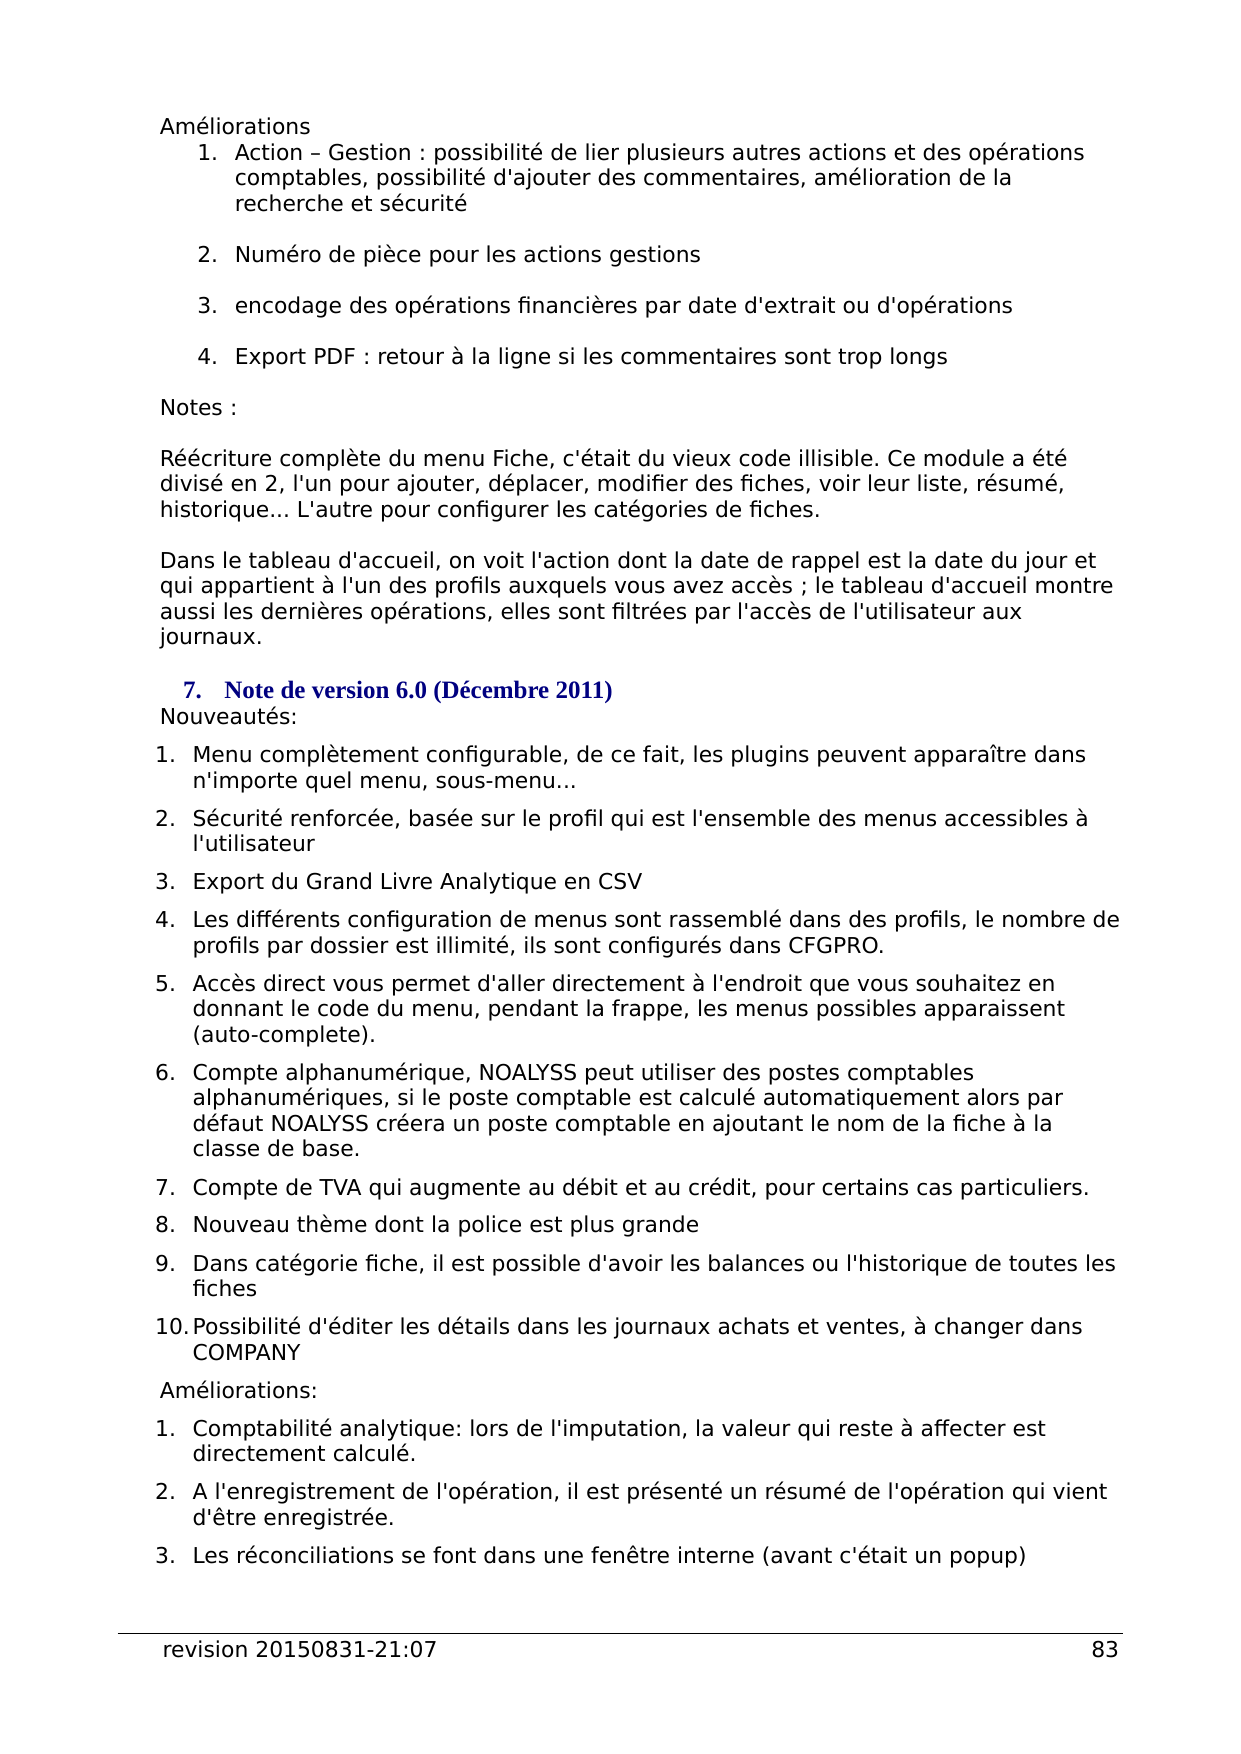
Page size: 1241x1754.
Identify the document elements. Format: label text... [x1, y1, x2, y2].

list Export PDF : retour à la ligne si les commentaires sont trop longs [197, 344, 1123, 369]
list Sécurité renforcée, basée sur le profil qui est l'ensemble des menus accessibles à l'utilisateur [155, 806, 1123, 857]
list Accès direct vous permet d'aller directement à l'endroit que vous souhaitez en donnant le code du menu, pendant la frappe, les menus possibles apparaissent (auto-complete). [155, 971, 1123, 1047]
text Réécriture complète du menu Fiche, c'était du vieux code illisible. Ce module a été divisé en 2, l'un pour ajouter, déplacer, modifier des fiches, voir leur liste, résumé, historique... L'autre pour configurer les catégories de fiches. [159, 446, 1123, 522]
list encodage des opérations financières par date d'extrait ou d'opérations [197, 293, 1123, 318]
text Améliorations: [159, 1378, 1123, 1403]
subtitle Note de version 6.0 (Décembre 2011) [177, 676, 1123, 704]
list Menu complètement configurable, de ce fait, les plugins peuvent apparaître dans n'importe quel menu, sous-menu... [155, 742, 1123, 793]
list Action – Gestion : possibilité de lier plusieurs autres actions et des opérations comptables, possibilité d'ajouter des commentaires, amélioration de la recherche et sécurité [197, 139, 1123, 216]
list Numéro de pièce pour les actions gestions [197, 242, 1123, 267]
text Améliorations [159, 114, 1123, 139]
list Possibilité d'éditer les détails dans les journaux achats et ventes, à changer dans COMPANY [155, 1314, 1123, 1365]
list Compte alphanumérique, NOALYSS peut utiliser des postes comptables alphanumériques, si le poste comptable est calculé automatiquement alors par défaut NOALYSS créera un poste comptable en ajoutant le nom de la fiche à la classe de base. [155, 1060, 1123, 1162]
text Notes : [159, 395, 1123, 420]
list Export du Grand Livre Analytique en CSV [155, 869, 1123, 895]
list Dans catégorie fiche, il est possible d'avoir les balances ou l'historique de toutes les fiches [155, 1251, 1123, 1302]
list Comptabilité analytique: lors de l'imputation, la valeur qui reste à affecter est directement calculé. [155, 1416, 1123, 1467]
text Nouveautés: [159, 704, 1123, 730]
list Les réconciliations se font dans une fenêtre interne (avant c'était un popup) [155, 1543, 1123, 1568]
list A l'enregistrement de l'opération, il est présenté un résumé de l'opération qui vient d'être enregistrée. [155, 1479, 1123, 1530]
list Les différents configuration de menus sont rassemblé dans des profils, le nombre de profils par dossier est illimité, ils sont configurés dans CFGPRO. [155, 907, 1123, 958]
list Compte de TVA qui augmente au débit et au crédit, pour certains cas particuliers. [155, 1174, 1123, 1200]
list Nouveau thème dont la police est plus grande [155, 1213, 1123, 1238]
text Dans le tableau d'accueil, on voit l'action dont la date de rappel est la date du jour et qui appartient à l'un des profils auxquels vous avez accès ; le tableau d'accueil montre aussi les dernières opérations, elles sont filtrées par l'accès de l'utilisateur aux journaux. [159, 548, 1123, 650]
